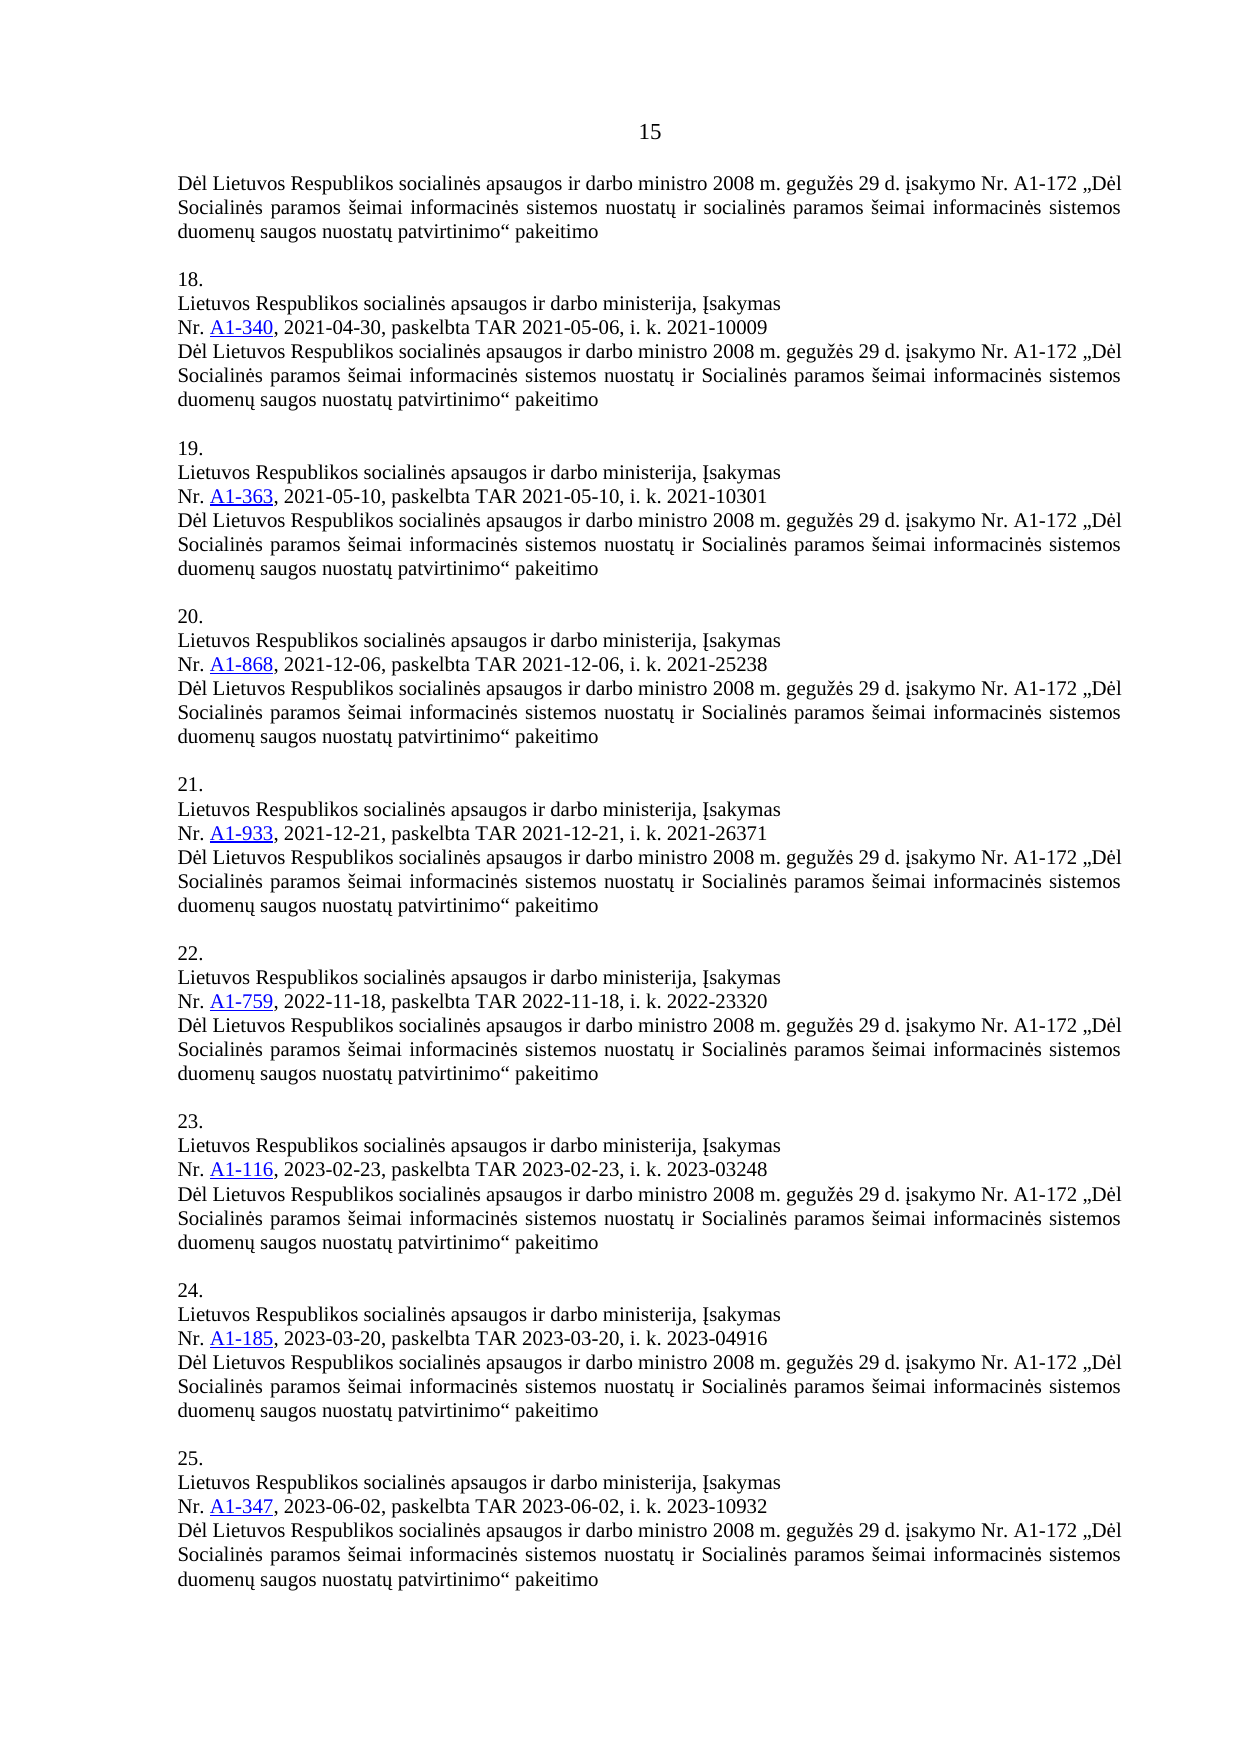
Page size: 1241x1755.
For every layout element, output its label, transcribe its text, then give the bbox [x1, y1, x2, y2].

text Dėl Lietuvos Respublikos socialinės apsaugos ir darbo ministro 2008 m. gegužės 29 d. įsakymo Nr. A1-172 „Dėl Socialinės paramos šeimai informacinės sistemos nuostatų ir Socialinės paramos šeimai informacinės sistemos duomenų saugos nuostatų patvirtinimo“ pakeitimo [177, 1181, 1122, 1254]
text Lietuvos Respublikos socialinės apsaugos ir darbo ministerija, Įsakymas [177, 965, 1122, 989]
text Lietuvos Respublikos socialinės apsaugos ir darbo ministerija, Įsakymas [177, 628, 1122, 652]
text 20. [177, 604, 1122, 628]
text Dėl Lietuvos Respublikos socialinės apsaugos ir darbo ministro 2008 m. gegužės 29 d. įsakymo Nr. A1-172 „Dėl Socialinės paramos šeimai informacinės sistemos nuostatų ir Socialinės paramos šeimai informacinės sistemos duomenų saugos nuostatų patvirtinimo“ pakeitimo [177, 1350, 1122, 1422]
text Nr. A1-759, 2022-11-18, paskelbta TAR 2022-11-18, i. k. 2022-23320 [177, 989, 1122, 1013]
text Nr. A1-347, 2023-06-02, paskelbta TAR 2023-06-02, i. k. 2023-10932 [177, 1494, 1122, 1518]
text 19. [177, 436, 1122, 459]
text Nr. A1-363, 2021-05-10, paskelbta TAR 2021-05-10, i. k. 2021-10301 [177, 484, 1122, 508]
text Dėl Lietuvos Respublikos socialinės apsaugos ir darbo ministro 2008 m. gegužės 29 d. įsakymo Nr. A1-172 „Dėl Socialinės paramos šeimai informacinės sistemos nuostatų ir Socialinės paramos šeimai informacinės sistemos duomenų saugos nuostatų patvirtinimo“ pakeitimo [177, 1013, 1122, 1085]
text 25. [177, 1446, 1122, 1470]
text 18. [177, 267, 1122, 291]
text Lietuvos Respublikos socialinės apsaugos ir darbo ministerija, Įsakymas [177, 1133, 1122, 1157]
text Nr. A1-340, 2021-04-30, paskelbta TAR 2021-05-06, i. k. 2021-10009 [177, 315, 1122, 339]
text Nr. A1-185, 2023-03-20, paskelbta TAR 2023-03-20, i. k. 2023-04916 [177, 1326, 1122, 1350]
text 23. [177, 1109, 1122, 1133]
text Dėl Lietuvos Respublikos socialinės apsaugos ir darbo ministro 2008 m. gegužės 29 d. įsakymo Nr. A1-172 „Dėl Socialinės paramos šeimai informacinės sistemos nuostatų ir Socialinės paramos šeimai informacinės sistemos duomenų saugos nuostatų patvirtinimo“ pakeitimo [177, 1518, 1122, 1591]
text Lietuvos Respublikos socialinės apsaugos ir darbo ministerija, Įsakymas [177, 1470, 1122, 1494]
text Nr. A1-116, 2023-02-23, paskelbta TAR 2023-02-23, i. k. 2023-03248 [177, 1157, 1122, 1181]
text Dėl Lietuvos Respublikos socialinės apsaugos ir darbo ministro 2008 m. gegužės 29 d. įsakymo Nr. A1-172 „Dėl Socialinės paramos šeimai informacinės sistemos nuostatų ir Socialinės paramos šeimai informacinės sistemos duomenų saugos nuostatų patvirtinimo“ pakeitimo [177, 844, 1122, 917]
text Dėl Lietuvos Respublikos socialinės apsaugos ir darbo ministro 2008 m. gegužės 29 d. įsakymo Nr. A1-172 „Dėl Socialinės paramos šeimai informacinės sistemos nuostatų ir Socialinės paramos šeimai informacinės sistemos duomenų saugos nuostatų patvirtinimo“ pakeitimo [177, 339, 1122, 411]
text Dėl Lietuvos Respublikos socialinės apsaugos ir darbo ministro 2008 m. gegužės 29 d. įsakymo Nr. A1-172 „Dėl Socialinės paramos šeimai informacinės sistemos nuostatų ir socialinės paramos šeimai informacinės sistemos duomenų saugos nuostatų patvirtinimo“ pakeitimo [177, 171, 1122, 243]
text Lietuvos Respublikos socialinės apsaugos ir darbo ministerija, Įsakymas [177, 1302, 1122, 1326]
text Dėl Lietuvos Respublikos socialinės apsaugos ir darbo ministro 2008 m. gegužės 29 d. įsakymo Nr. A1-172 „Dėl Socialinės paramos šeimai informacinės sistemos nuostatų ir Socialinės paramos šeimai informacinės sistemos duomenų saugos nuostatų patvirtinimo“ pakeitimo [177, 508, 1122, 580]
text Nr. A1-868, 2021-12-06, paskelbta TAR 2021-12-06, i. k. 2021-25238 [177, 652, 1122, 676]
text Lietuvos Respublikos socialinės apsaugos ir darbo ministerija, Įsakymas [177, 459, 1122, 484]
text 24. [177, 1278, 1122, 1302]
text Lietuvos Respublikos socialinės apsaugos ir darbo ministerija, Įsakymas [177, 291, 1122, 315]
text Dėl Lietuvos Respublikos socialinės apsaugos ir darbo ministro 2008 m. gegužės 29 d. įsakymo Nr. A1-172 „Dėl Socialinės paramos šeimai informacinės sistemos nuostatų ir Socialinės paramos šeimai informacinės sistemos duomenų saugos nuostatų patvirtinimo“ pakeitimo [177, 676, 1122, 748]
text 22. [177, 941, 1122, 965]
text 21. [177, 772, 1122, 796]
text Lietuvos Respublikos socialinės apsaugos ir darbo ministerija, Įsakymas [177, 796, 1122, 821]
text Nr. A1-933, 2021-12-21, paskelbta TAR 2021-12-21, i. k. 2021-26371 [177, 821, 1122, 844]
